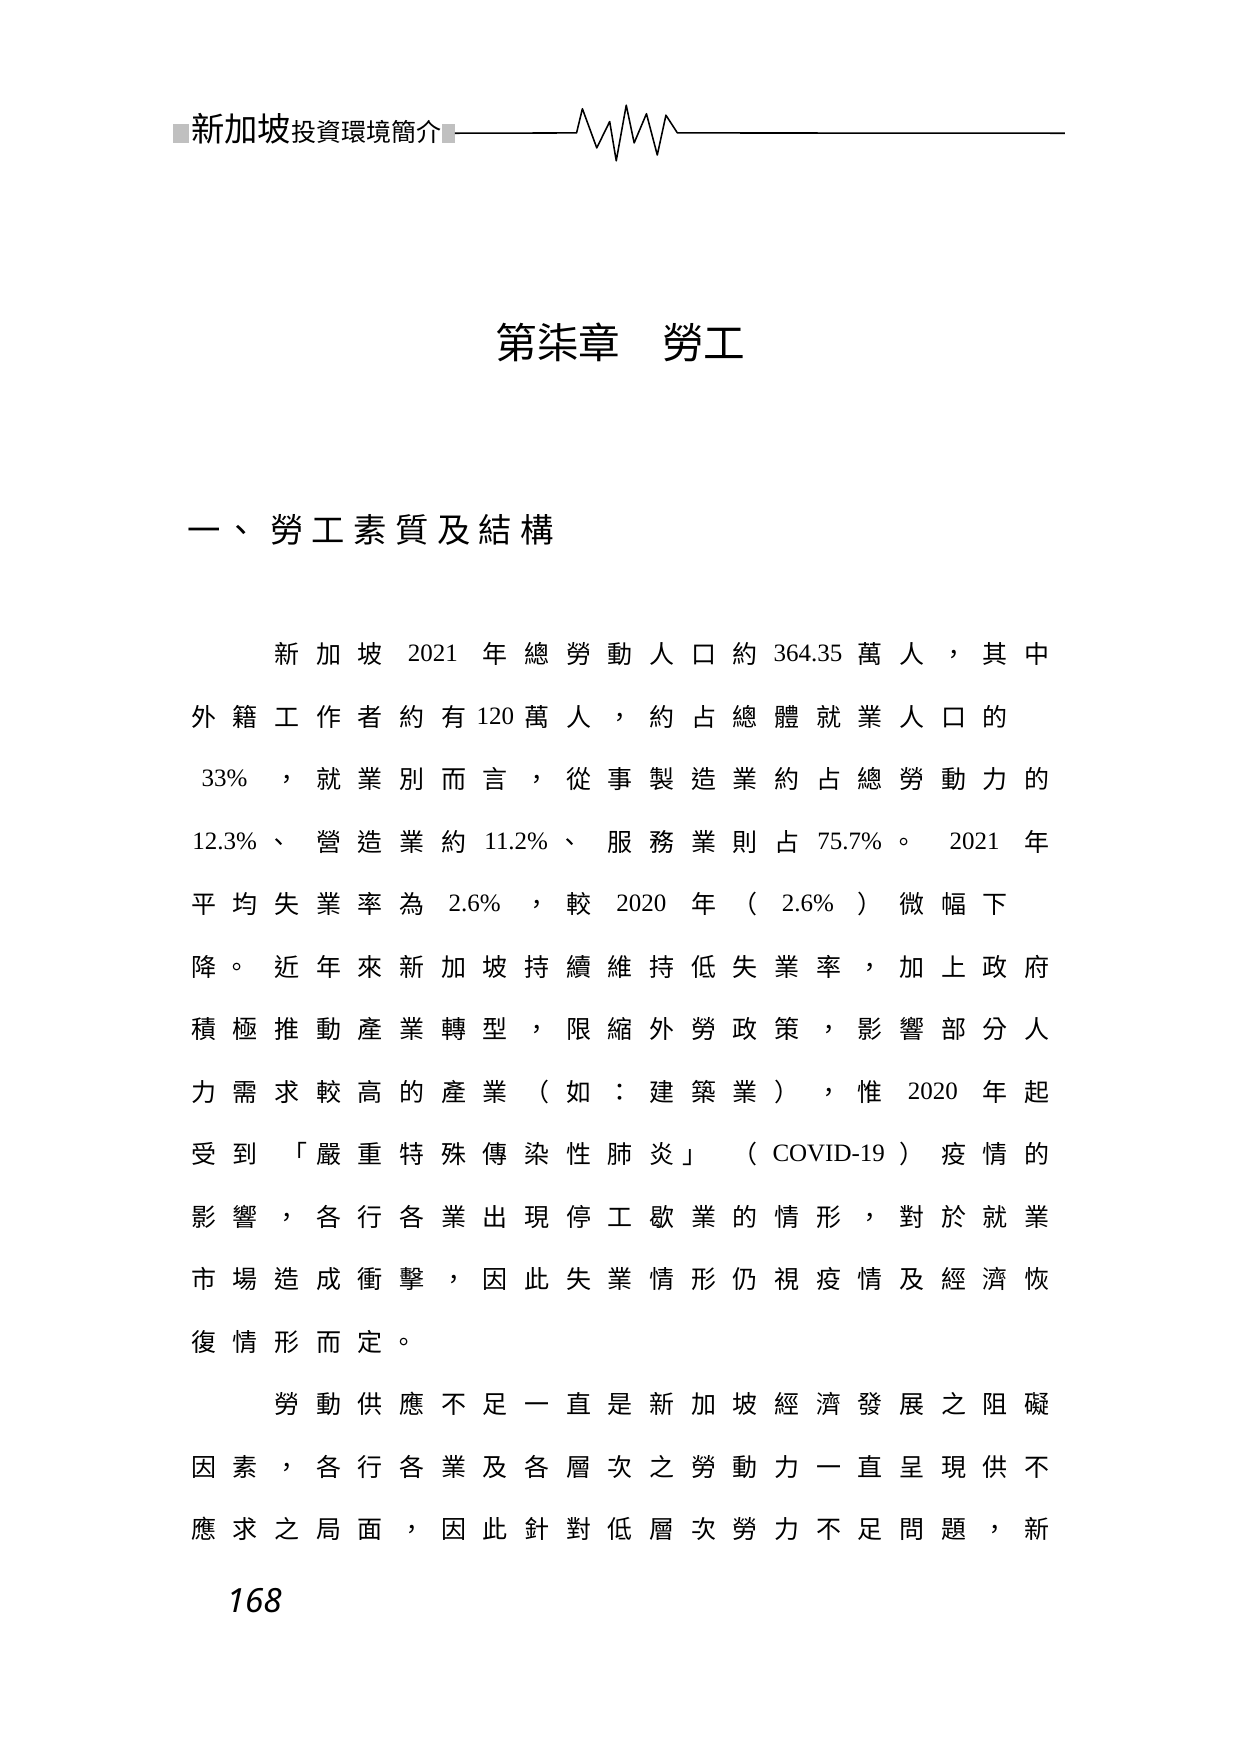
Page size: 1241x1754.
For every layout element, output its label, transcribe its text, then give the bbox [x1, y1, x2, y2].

text 新加坡2021年總勞動人口約364.35萬人，其中外籍工作者約有120萬人，約占總體就業人口的33%，就業別而言，從事製造業約占總勞動力的12.3%、營造業約11.2%、服務業則占75.7%。2021年平均失業率為2.6%，較2020年（2.6%）微幅下降。近年來新加坡持續維持低失業率，加上政府積極推動產業轉型，限縮外勞政策，影響部分人力需求較高的產業（如：建築業），惟2020年起受到「嚴重特殊傳染性肺炎」（COVID-19）疫情的影響，各行各業出現停工歇業的情形，對於就業市場造成衝擊，因此失業情形仍視疫情及經濟恢復情形而定。 [183, 611, 1058, 1361]
text 第柒章 勞工 [183, 299, 1058, 361]
text 勞動供應不足一直是新加坡經濟發展之阻礙因素，各行各業及各層次之勞動力一直呈現供不應求之局面，因此針對低層次勞力不足問題，新 [183, 1361, 1058, 1549]
text 一、勞工素質及結構 [183, 486, 1058, 549]
